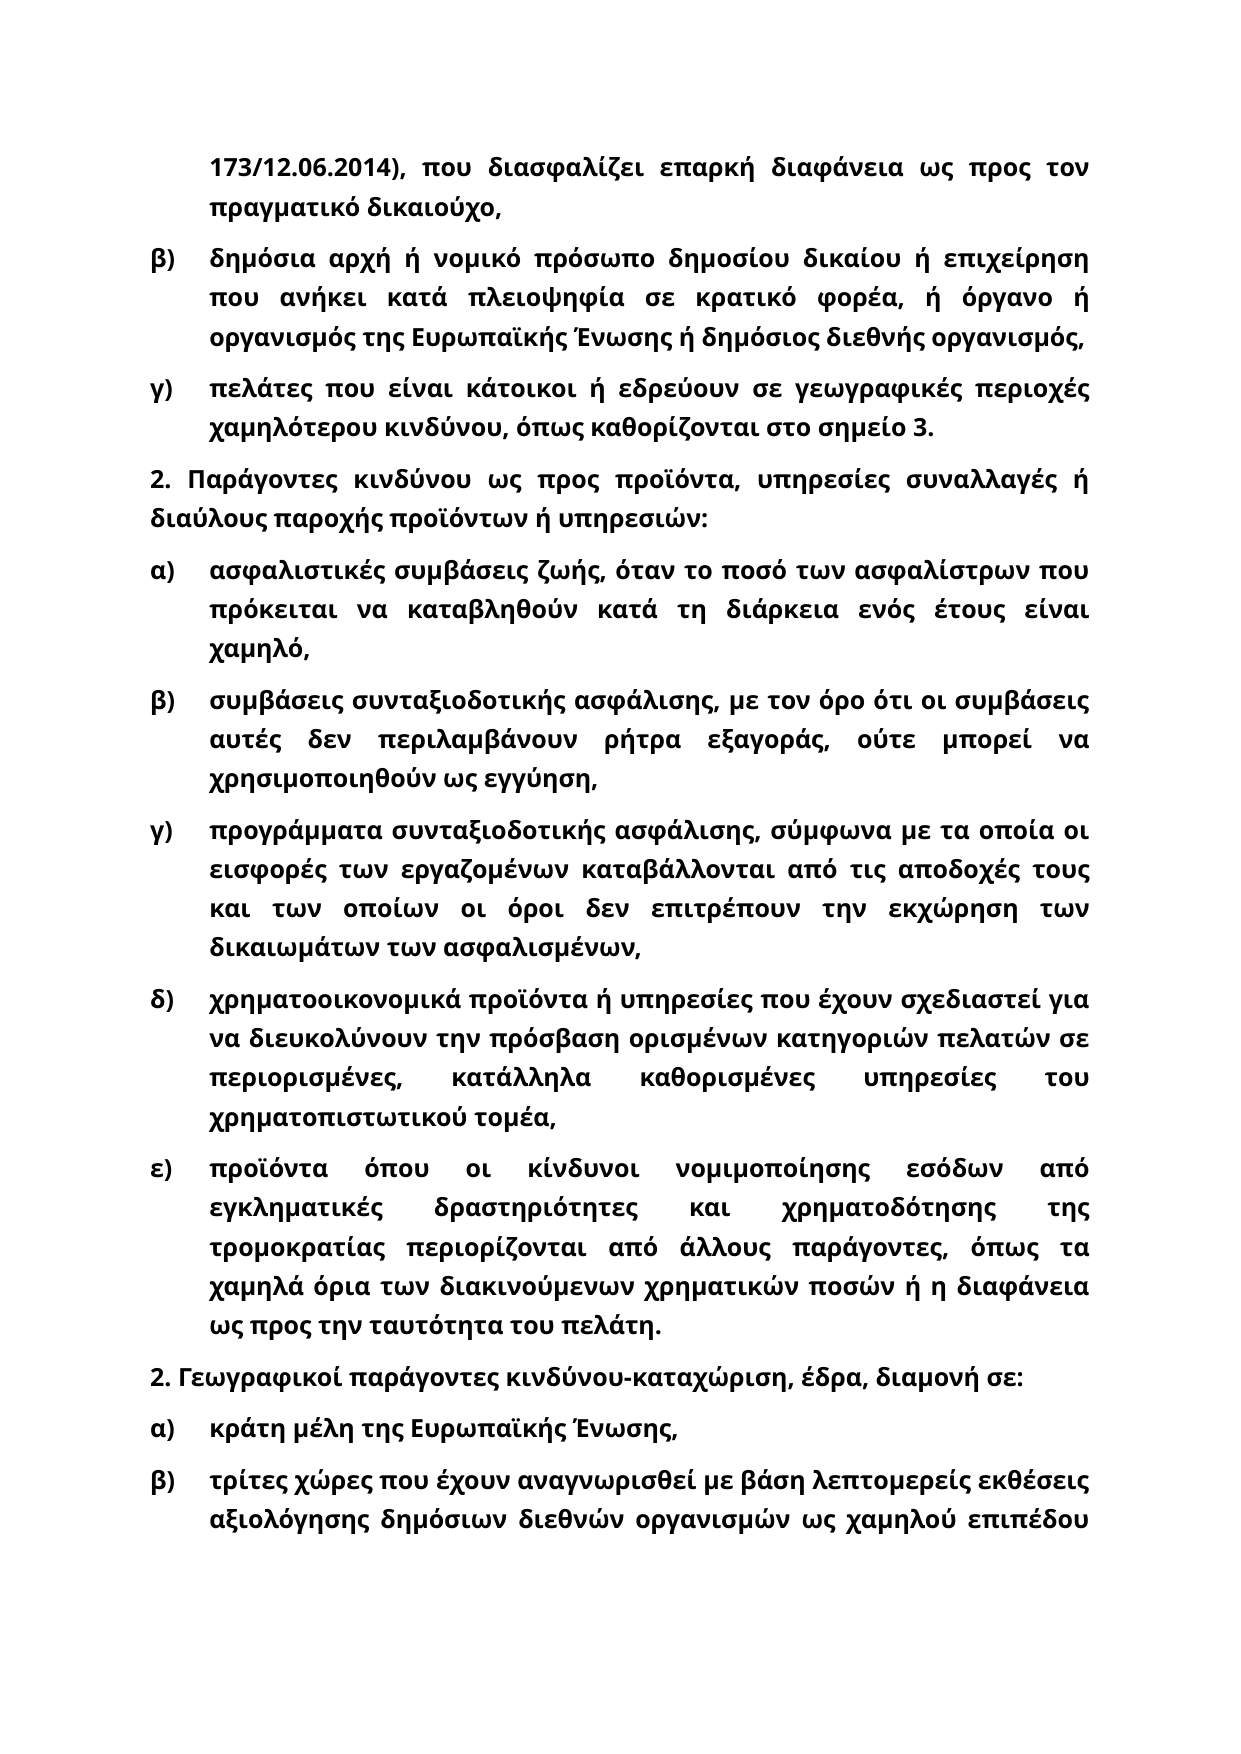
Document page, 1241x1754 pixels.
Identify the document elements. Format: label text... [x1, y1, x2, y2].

list 173/12.06.2014), που διασφαλίζει επαρκή διαφάνεια ως προς τον πραγματικό δικαιούχο, [150, 150, 1090, 223]
list δ) χρηματοοικονομικά προϊόντα ή υπηρεσίες που έχουν σχεδιαστεί για να διευκολύνουν την πρόσβαση ορισμένων κατηγοριών πελατών σε περιορισμένες, κατάλληλα καθορισμένες υπηρεσίες του χρηματοπιστωτικού τομέα, [150, 982, 1090, 1133]
list β) δημόσια αρχή ή νομικό πρόσωπο δημοσίου δικαίου ή επιχείρηση που ανήκει κατά πλειοψηφία σε κρατικό φορέα, ή όργανο ή οργανισμός της Ευρωπαϊκής Ένωσης ή δημόσιος διεθνής οργανισμός, [150, 241, 1090, 353]
list β) συμβάσεις συνταξιοδοτικής ασφάλισης, με τον όρο ότι οι συμβάσεις αυτές δεν περιλαμβάνουν ρήτρα εξαγοράς, ούτε μπορεί να χρησιμοποιηθούν ως εγγύηση, [150, 682, 1090, 795]
list γ) πελάτες που είναι κάτοικοι ή εδρεύουν σε γεωγραφικές περιοχές χαμηλότερου κινδύνου, όπως καθορίζονται στο σημείο 3. [150, 371, 1090, 444]
list α) κράτη μέλη της Ευρωπαϊκής Ένωσης, [150, 1411, 1090, 1445]
text 2. Γεωγραφικοί παράγοντες κινδύνου-καταχώριση, έδρα, διαμονή σε: [150, 1359, 1090, 1393]
list β) τρίτες χώρες που έχουν αναγνωρισθεί με βάση λεπτομερείς εκθέσεις αξιολόγησης δημόσιων διεθνών οργανισμών ως χαμηλού επιπέδου [150, 1462, 1090, 1536]
list γ) προγράμματα συνταξιοδοτικής ασφάλισης, σύμφωνα με τα οποία οι εισφορές των εργαζομένων καταβάλλονται από τις αποδοχές τους και των οποίων οι όροι δεν επιτρέπουν την εκχώρηση των δικαιωμάτων των ασφαλισμένων, [150, 812, 1090, 964]
text 2. Παράγοντες κινδύνου ως προς προϊόντα, υπηρεσίες συναλλαγές ή διαύλους παροχής προϊόντων ή υπηρεσιών: [150, 462, 1090, 535]
list α) ασφαλιστικές συμβάσεις ζωής, όταν το ποσό των ασφαλίστρων που πρόκειται να καταβληθούν κατά τη διάρκεια ενός έτους είναι χαμηλό, [150, 552, 1090, 665]
list ε) προϊόντα όπου οι κίνδυνοι νομιμοποίησης εσόδων από εγκληματικές δραστηριότητες και χρηματοδότησης της τρομοκρατίας περιορίζονται από άλλους παράγοντες, όπως τα χαμηλά όρια των διακινούμενων χρηματικών ποσών ή η διαφάνεια ως προς την ταυτότητα του πελάτη. [150, 1151, 1090, 1342]
